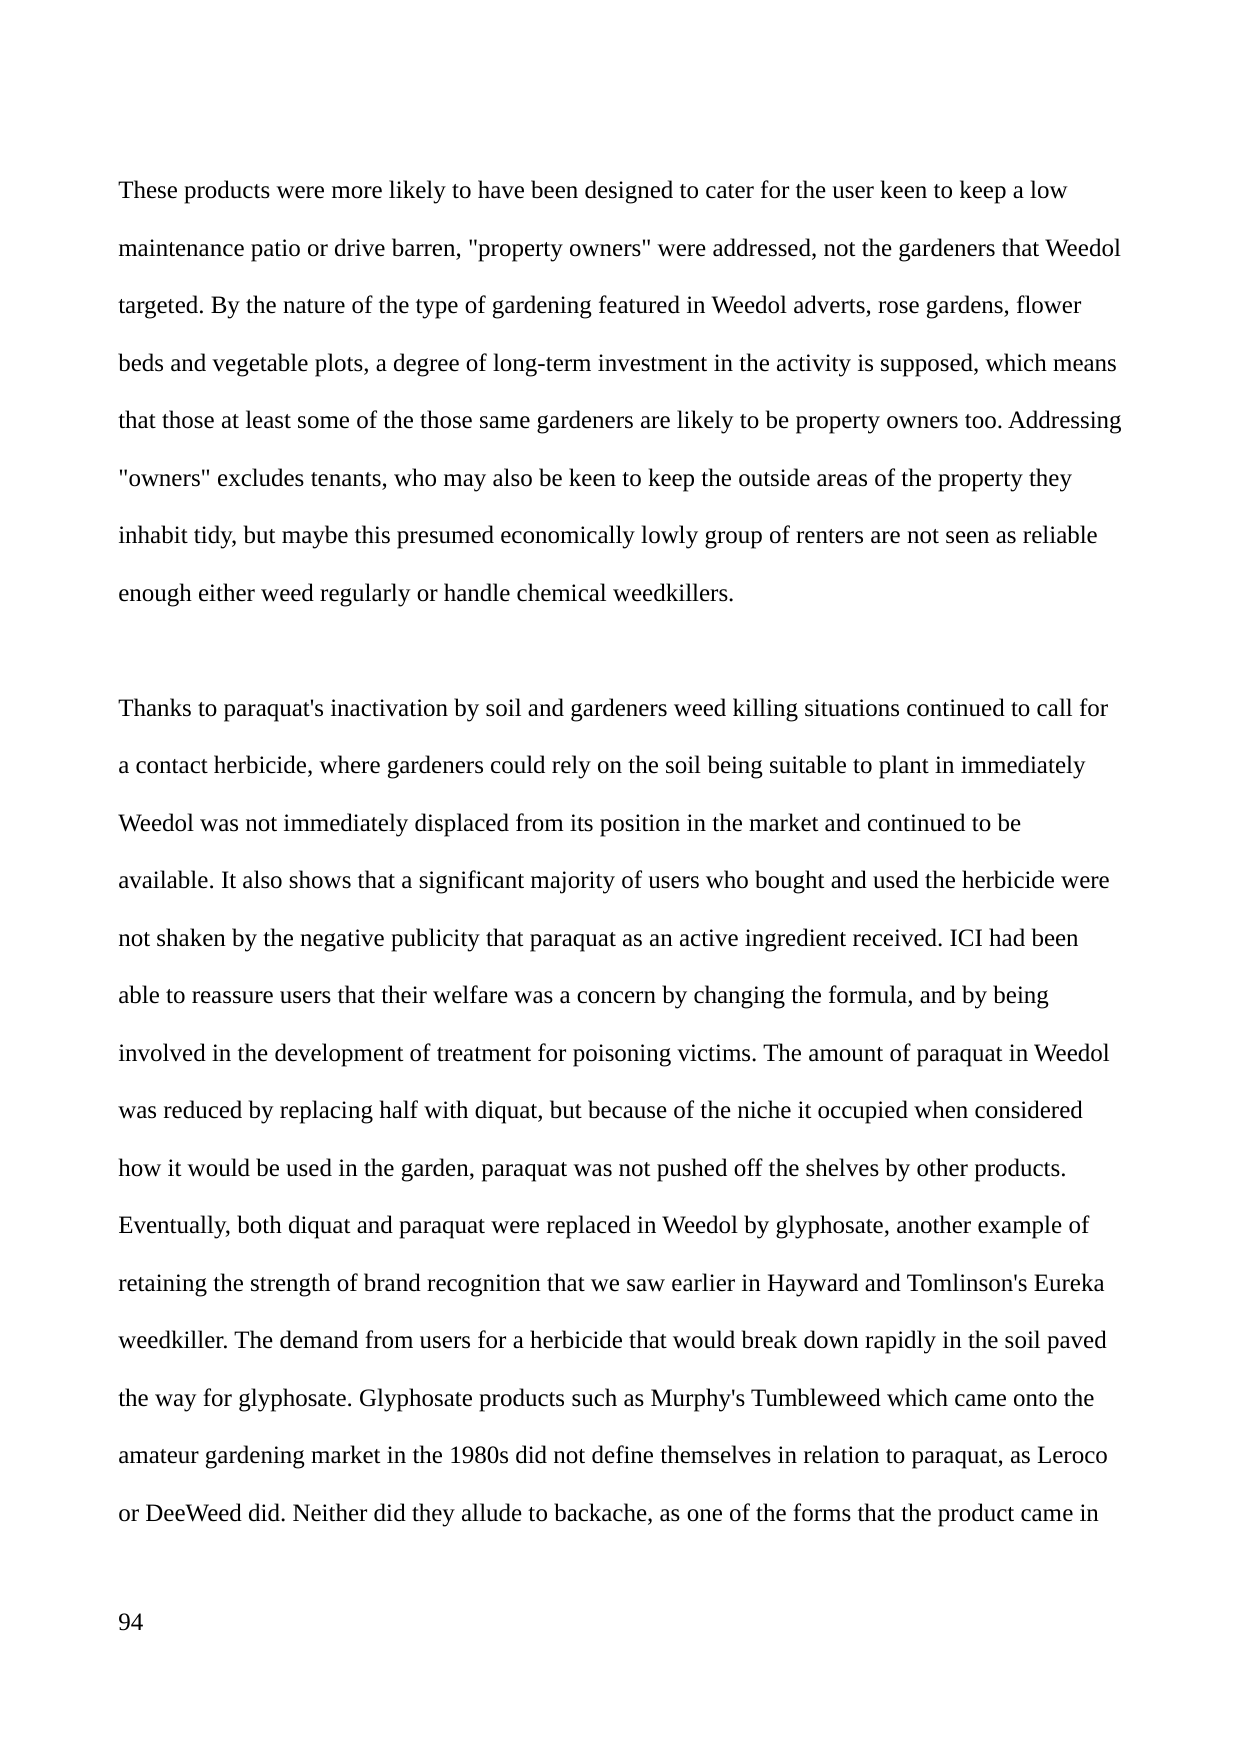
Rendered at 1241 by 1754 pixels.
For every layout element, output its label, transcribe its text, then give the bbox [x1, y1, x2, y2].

text These products were more likely to have been designed to cater for the user keen to keep a low maintenance patio or drive barren, "property owners" were addressed, not the gardeners that Weedol targeted. By the nature of the type of gardening featured in Weedol adverts, rose gardens, flower beds and vegetable plots, a degree of long-term investment in the activity is supposed, which means that those at least some of the those same gardeners are likely to be property owners too. Addressing "owners" excludes tenants, who may also be keen to keep the outside areas of the property they inhabit tidy, but maybe this presumed economically lowly group of renters are not seen as reliable enough either weed regularly or handle chemical weedkillers. [118, 176, 1122, 607]
text Thanks to paraquat's inactivation by soil and gardeners weed killing situations continued to call for a contact herbicide, where gardeners could rely on the soil being suitable to plant in immediately Weedol was not immediately displaced from its position in the market and continued to be available. It also shows that a significant majority of users who bought and used the herbicide were not shaken by the negative publicity that paraquat as an active ingredient received. ICI had been able to reassure users that their welfare was a concern by changing the formula, and by being involved in the development of treatment for poisoning victims. The amount of paraquat in Weedol was reduced by replacing half with diquat, but because of the niche it occupied when considered how it would be used in the garden, paraquat was not pushed off the shelves by other products. Eventually, both diquat and paraquat were replaced in Weedol by glyphosate, another example of retaining the strength of brand recognition that we saw earlier in Hayward and Tomlinson's Eureka weedkiller. The demand from users for a herbicide that would break down rapidly in the soil paved the way for glyphosate. Glyphosate products such as Murphy's Tumbleweed which came onto the amateur gardening market in the 1980s did not define themselves in relation to paraquat, as Leroco or DeeWeed did. Neither did they allude to backache, as one of the forms that the product came in [118, 693, 1122, 1527]
